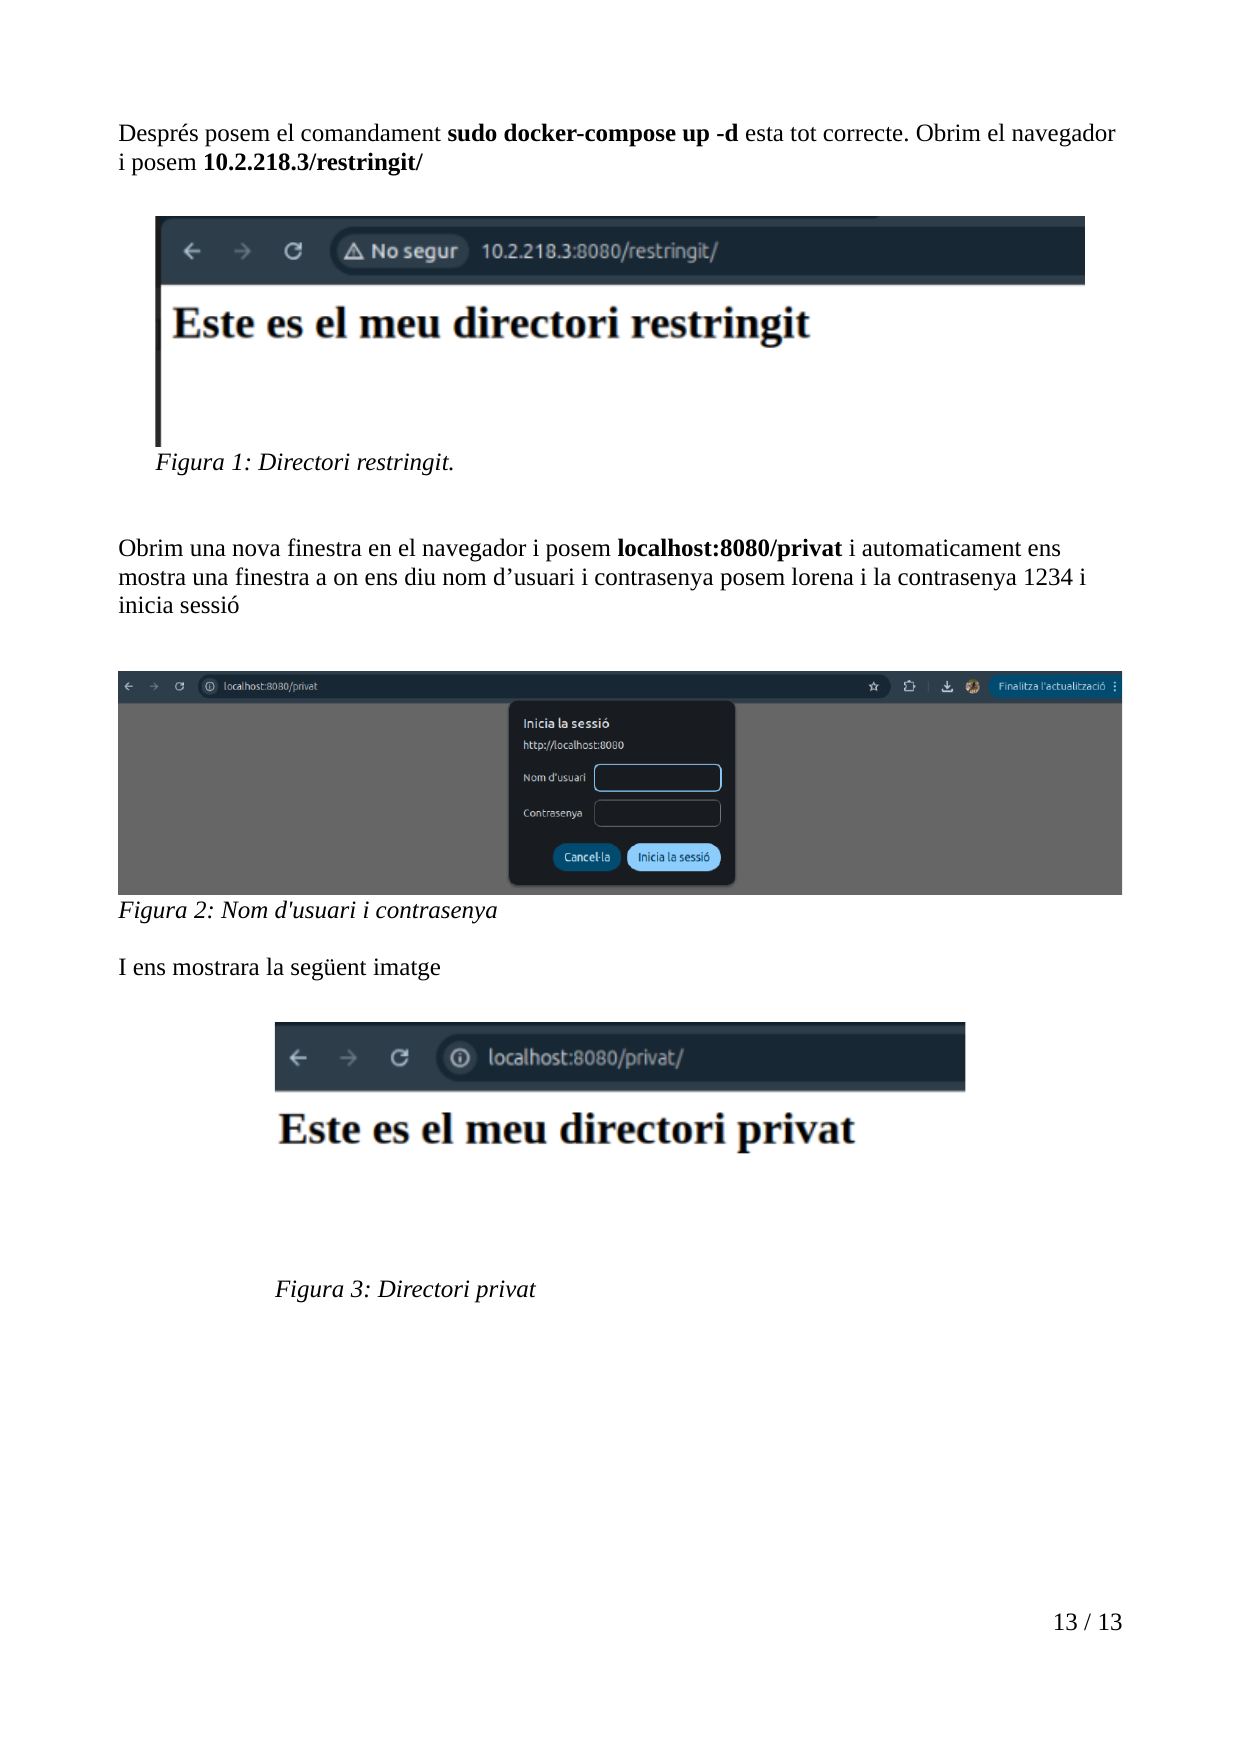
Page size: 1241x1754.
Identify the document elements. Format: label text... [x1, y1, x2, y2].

text Obrim una nova finestra en el navegador i posem localhost:8080/privat i automaticament ens mostra una finestra a on ens diu nom d’usuari i contrasenya posem lorena i la contrasenya 1234 i inicia sessió [118, 533, 1122, 619]
text Figura 1: Directori restringit. [155, 447, 1085, 475]
text Figura 2: Nom d'usuari i contrasenya [118, 895, 1122, 923]
picture [118, 671, 1123, 895]
text Figura 3: Directori privat [275, 1274, 965, 1303]
picture [274, 1022, 966, 1274]
text Després posem el comandament sudo docker-compose up -d esta tot correcte. Obrim el navegador i posem 10.2.218.3/restringit/ [118, 118, 1122, 176]
text I ens mostrara la següent imatge [118, 952, 1122, 981]
picture [155, 216, 1085, 447]
